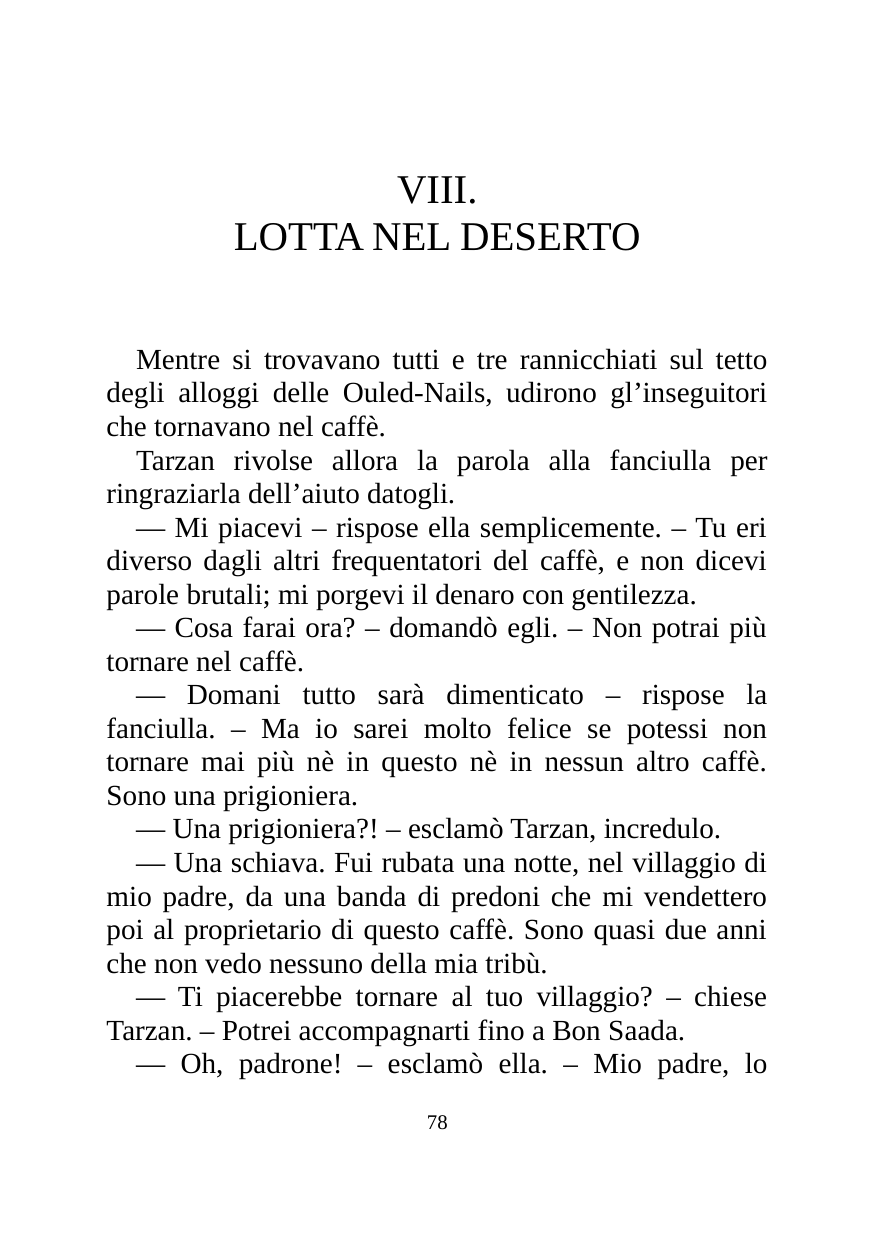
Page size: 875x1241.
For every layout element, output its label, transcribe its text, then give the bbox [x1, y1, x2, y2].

text — Mi piacevi – rispose ella semplicemente. – Tu eri diverso dagli altri frequentatori del caffè, e non dicevi parole brutali; mi porgevi il denaro con gentilezza. [106, 510, 768, 610]
text Mentre si trovavano tutti e tre rannicchiati sul tetto degli alloggi delle Ouled-Nails, udirono gl’inseguitori che tornavano nel caffè. [106, 342, 768, 443]
text — Una prigioniera?! – esclamò Tarzan, incredulo. [106, 812, 768, 845]
text Tarzan rivolse allora la parola alla fanciulla per ringraziarla dell’aiuto datogli. [106, 443, 768, 510]
text — Cosa farai ora? – domandò egli. – Non potrai più tornare nel caffè. [106, 610, 768, 677]
text — Domani tutto sarà dimenticato – rispose la fanciulla. – Ma io sarei molto felice se potessi non tornare mai più nè in questo nè in nessun altro caffè. Sono una prigioniera. [106, 677, 768, 812]
text — Una schiava. Fui rubata una notte, nel villaggio di mio padre, da una banda di predoni che mi vendettero poi al proprietario di questo caffè. Sono quasi due anni che non vedo nessuno della mia tribù. [106, 845, 768, 979]
text — Oh, padrone! – esclamò ella. – Mio padre, lo [106, 1046, 768, 1080]
subtitle VIII. Lotta nel deserto [106, 165, 768, 259]
text — Ti piacerebbe tornare al tuo villaggio? – chiese Tarzan. – Potrei accompagnarti fino a Bon Saada. [106, 979, 768, 1046]
